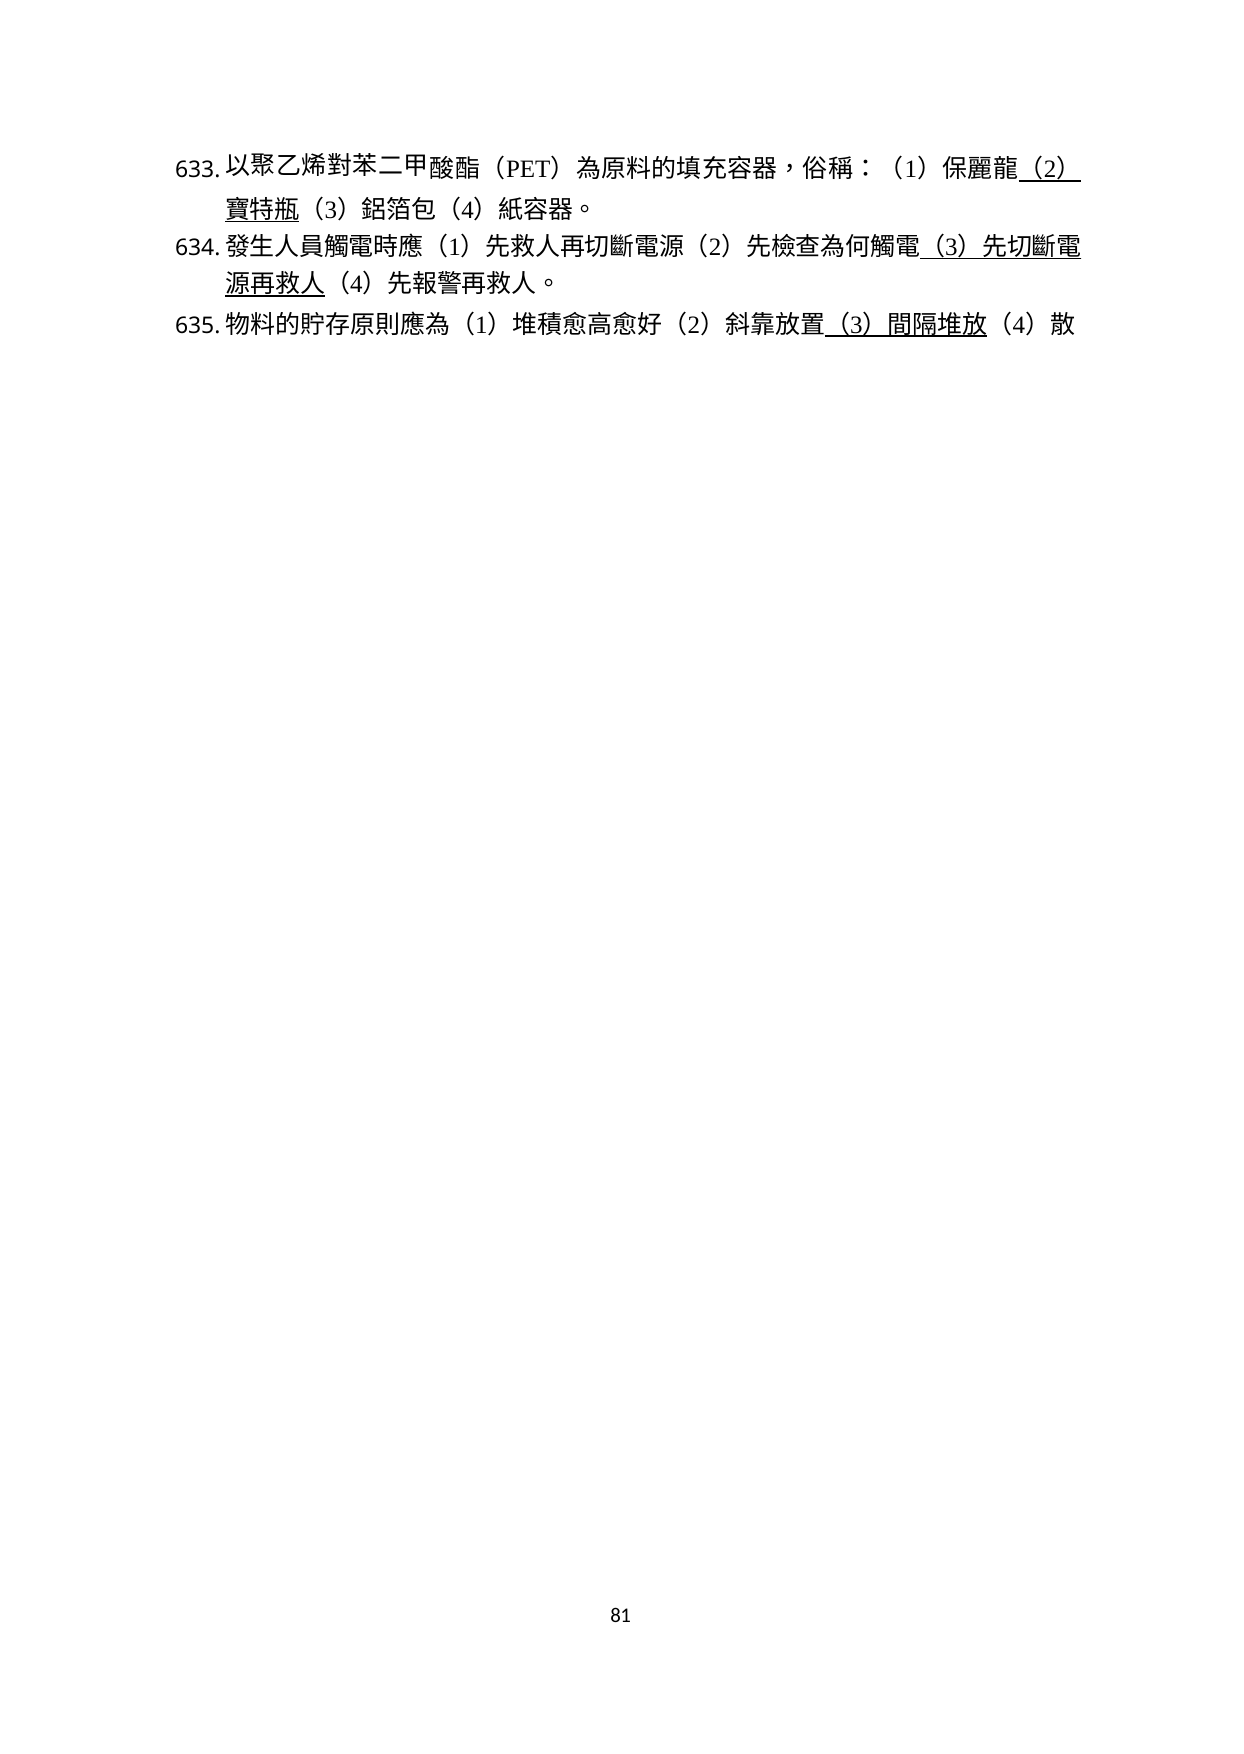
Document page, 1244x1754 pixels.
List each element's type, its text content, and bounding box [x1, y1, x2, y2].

list 發生人員觸電時應（1）先救人再切斷電源（2）先檢查為何觸電（3）先切斷電 [175, 231, 1119, 262]
list 以聚乙烯對苯二甲酸酯（PET）為原料的填充容器，俗稱：（1）保麗龍（2）寶特瓶（3）鋁箔包（4）紙容器。 [175, 146, 1082, 226]
list 物料的貯存原則應為（1）堆積愈高愈好（2）斜靠放置（3）間隔堆放（4）散 [175, 304, 1119, 340]
text 源再救人（4）先報警再救人。 [225, 264, 1119, 300]
